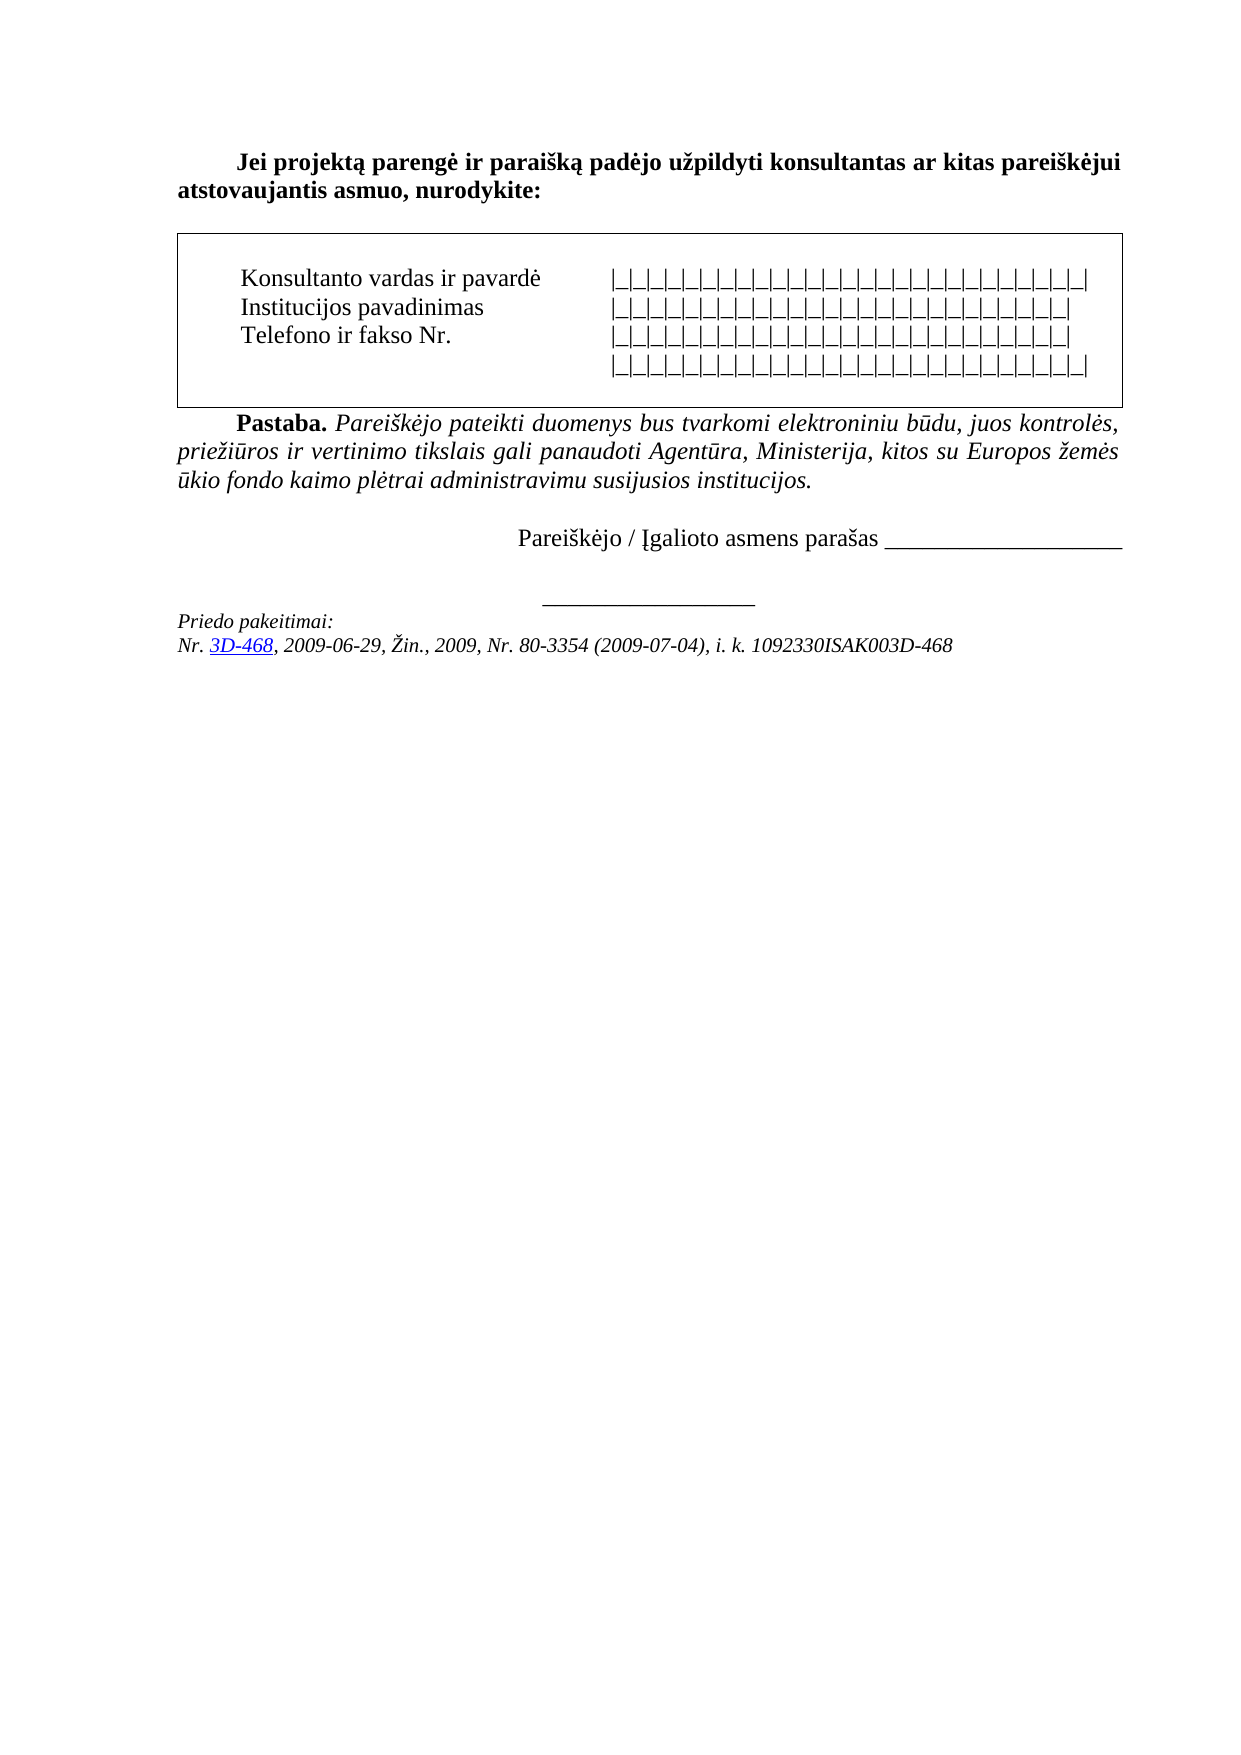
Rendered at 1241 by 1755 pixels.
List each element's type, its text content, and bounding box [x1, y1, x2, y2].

table_header |_|_|_|_|_|_|_|_|_|_|_|_|_|_|_|_|_|_|_|_|_|_|_|_|_|_|_| [606, 234, 1122, 292]
table_header Konsultanto vardas ir pavardė [178, 234, 606, 292]
table_cell Institucijos pavadinimas [178, 292, 606, 320]
text _________________ [177, 580, 1122, 609]
text Nr. 3D-468, 2009-06-29, Žin., 2009, Nr. 80-3354 (2009-07-04), i. k. 1092330ISAK003D-468 [177, 633, 1122, 657]
table_cell |_|_|_|_|_|_|_|_|_|_|_|_|_|_|_|_|_|_|_|_|_|_|_|_|_|_| [606, 292, 1122, 320]
table_cell |_|_|_|_|_|_|_|_|_|_|_|_|_|_|_|_|_|_|_|_|_|_|_|_|_|_| |_|_|_|_|_|_|_|_|_|_|_|_|_|_|_|_|_|_|_|_|_|_|_|_|_|_|_| [606, 320, 1122, 407]
table_cell Telefono ir fakso Nr. [178, 320, 606, 407]
text Priedo pakeitimai: [177, 609, 1122, 633]
text Jei projektą parengė ir paraišką padėjo užpildyti konsultantas ar kitas pareiškėjui atstovaujantis asmuo, nurodykite: [177, 147, 1122, 204]
text Pareiškėjo / Įgalioto asmens parašas ___________________ [177, 523, 1122, 551]
text Pastaba. Pareiškėjo pateikti duomenys bus tvarkomi elektroniniu būdu, juos kontrolės, priežiūros ir vertinimo tikslais gali panaudoti Agentūra, Ministerija, kitos su Europos žemės ūkio fondo kaimo plėtrai administravimu susijusios institucijos. [177, 408, 1122, 494]
